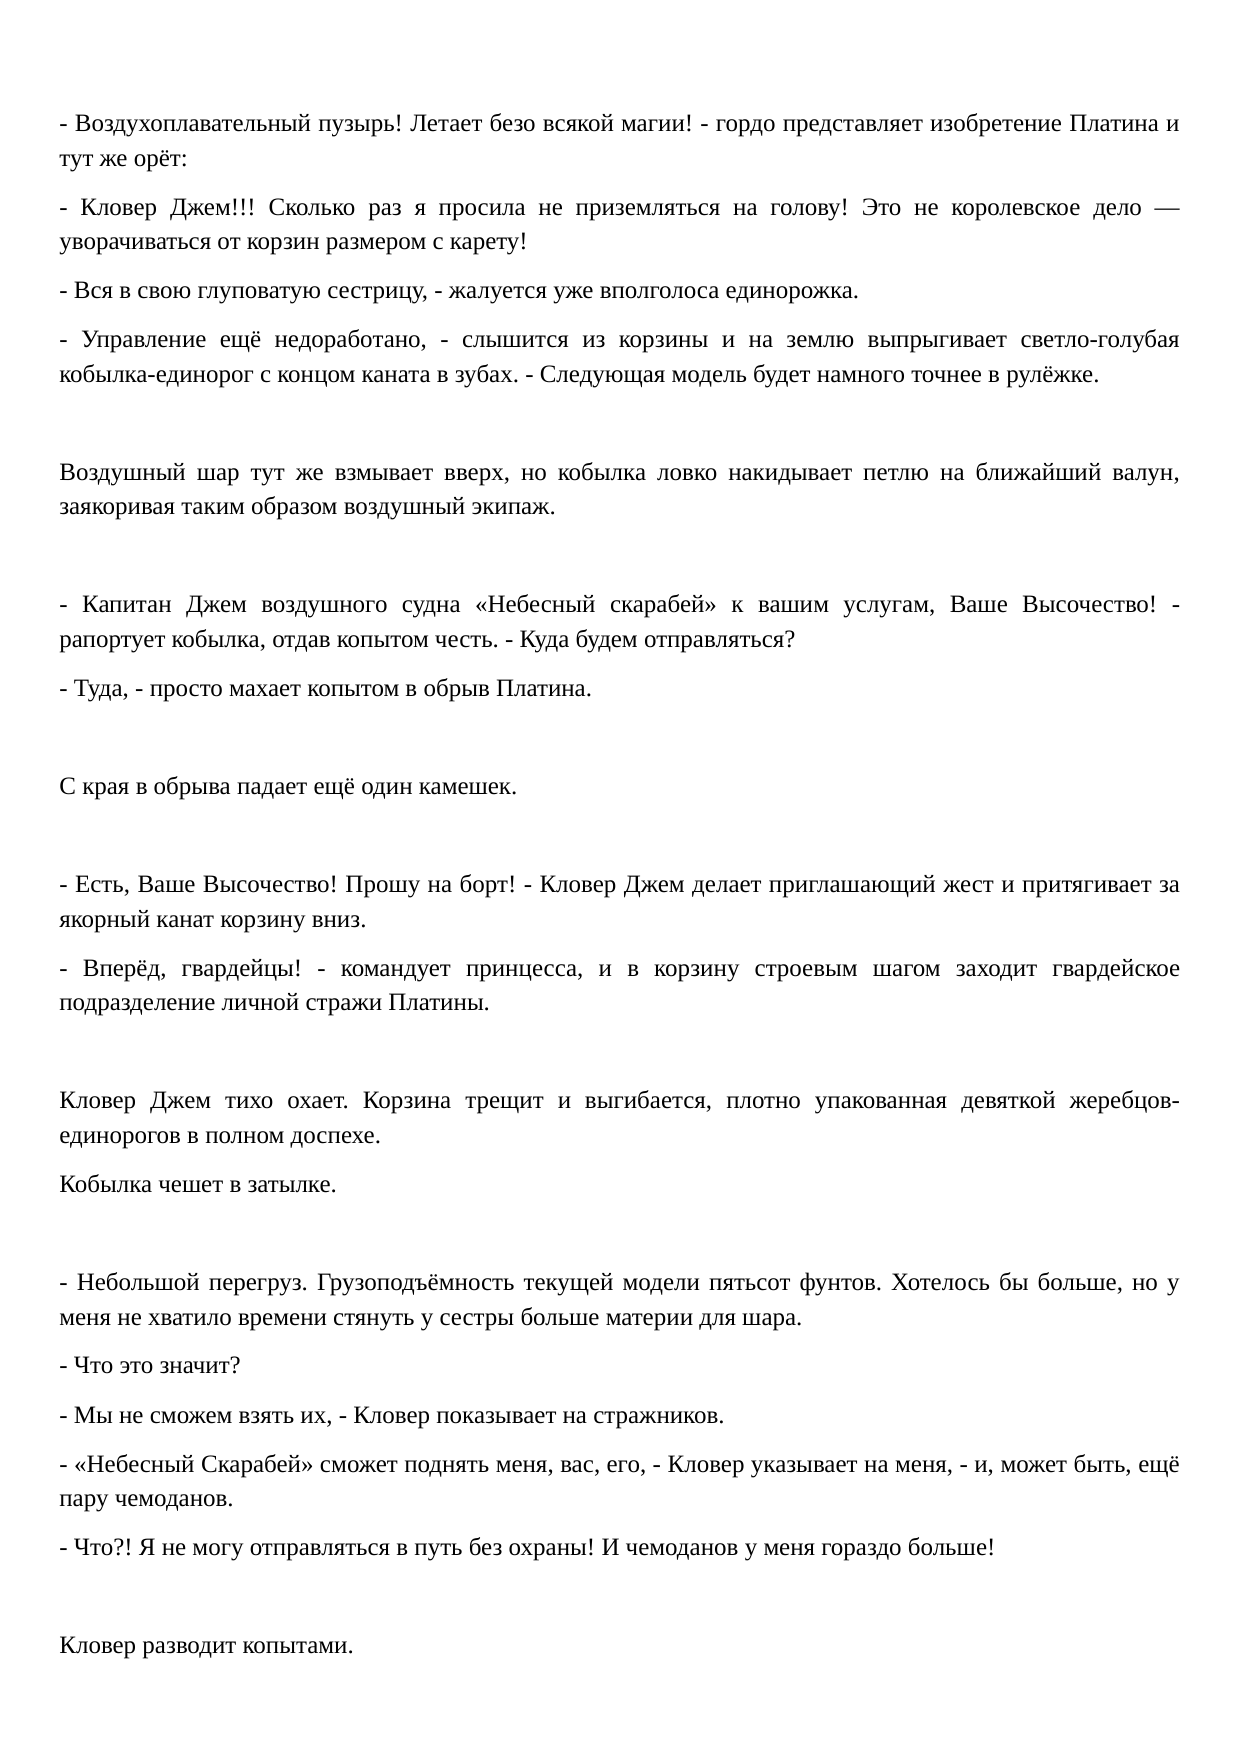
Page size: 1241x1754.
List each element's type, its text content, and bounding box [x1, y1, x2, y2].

text - Кловер Джем!!! Сколько раз я просила не приземляться на голову! Это не королевское дело — уворачиваться от корзин размером с карету! [59, 192, 1181, 255]
text Кловер разводит копытами. [59, 1630, 1181, 1659]
text - Мы не сможем взять их, - Кловер показывает на стражников. [59, 1400, 1181, 1428]
text Кобылка чешет в затылке. [59, 1169, 1181, 1198]
text - «Небесный Скарабей» сможет поднять меня, вас, его, - Кловер указывает на меня, - и, может быть, ещё пару чемоданов. [59, 1449, 1181, 1512]
text - Туда, - просто махает копытом в обрыв Платина. [59, 673, 1181, 702]
text Воздушный шар тут же взмывает вверх, но кобылка ловко накидывает петлю на ближайший валун, заякоривая таким образом воздушный экипаж. [59, 457, 1181, 520]
text - Вперёд, гвардейцы! - командует принцесса, и в корзину строевым шагом заходит гвардейское подразделение личной стражи Платины. [59, 953, 1181, 1016]
text Кловер Джем тихо охает. Корзина трещит и выгибается, плотно упакованная девяткой жеребцов-единорогов в полном доспехе. [59, 1085, 1181, 1149]
text - Управление ещё недоработано, - слышится из корзины и на землю выпрыгивает светло-голубая кобылка-единорог с концом каната в зубах. - Следующая модель будет намного точнее в рулёжке. [59, 324, 1181, 387]
text - Капитан Джем воздушного судна «Небесный скарабей» к вашим услугам, Ваше Высочество! - рапортует кобылка, отдав копытом честь. - Куда будем отправляться? [59, 589, 1181, 653]
text - Небольшой перегруз. Грузоподъёмность текущей модели пятьсот фунтов. Хотелось бы больше, но у меня не хватило времени стянуть у сестры больше материи для шара. [59, 1267, 1181, 1330]
text - Воздухоплавательный пузырь! Летает безо всякой магии! - гордо представляет изобретение Платина и тут же орёт: [59, 108, 1181, 171]
text - Что это значит? [59, 1351, 1181, 1379]
text - Вся в свою глуповатую сестрицу, - жалуется уже вполголоса единорожка. [59, 275, 1181, 304]
text С края в обрыва падает ещё один камешек. [59, 771, 1181, 800]
text - Что?! Я не могу отправляться в путь без охраны! И чемоданов у меня гораздо больше! [59, 1532, 1181, 1561]
text - Есть, Ваше Высочество! Прошу на борт! - Кловер Джем делает приглашающий жест и притягивает за якорный канат корзину вниз. [59, 869, 1181, 932]
